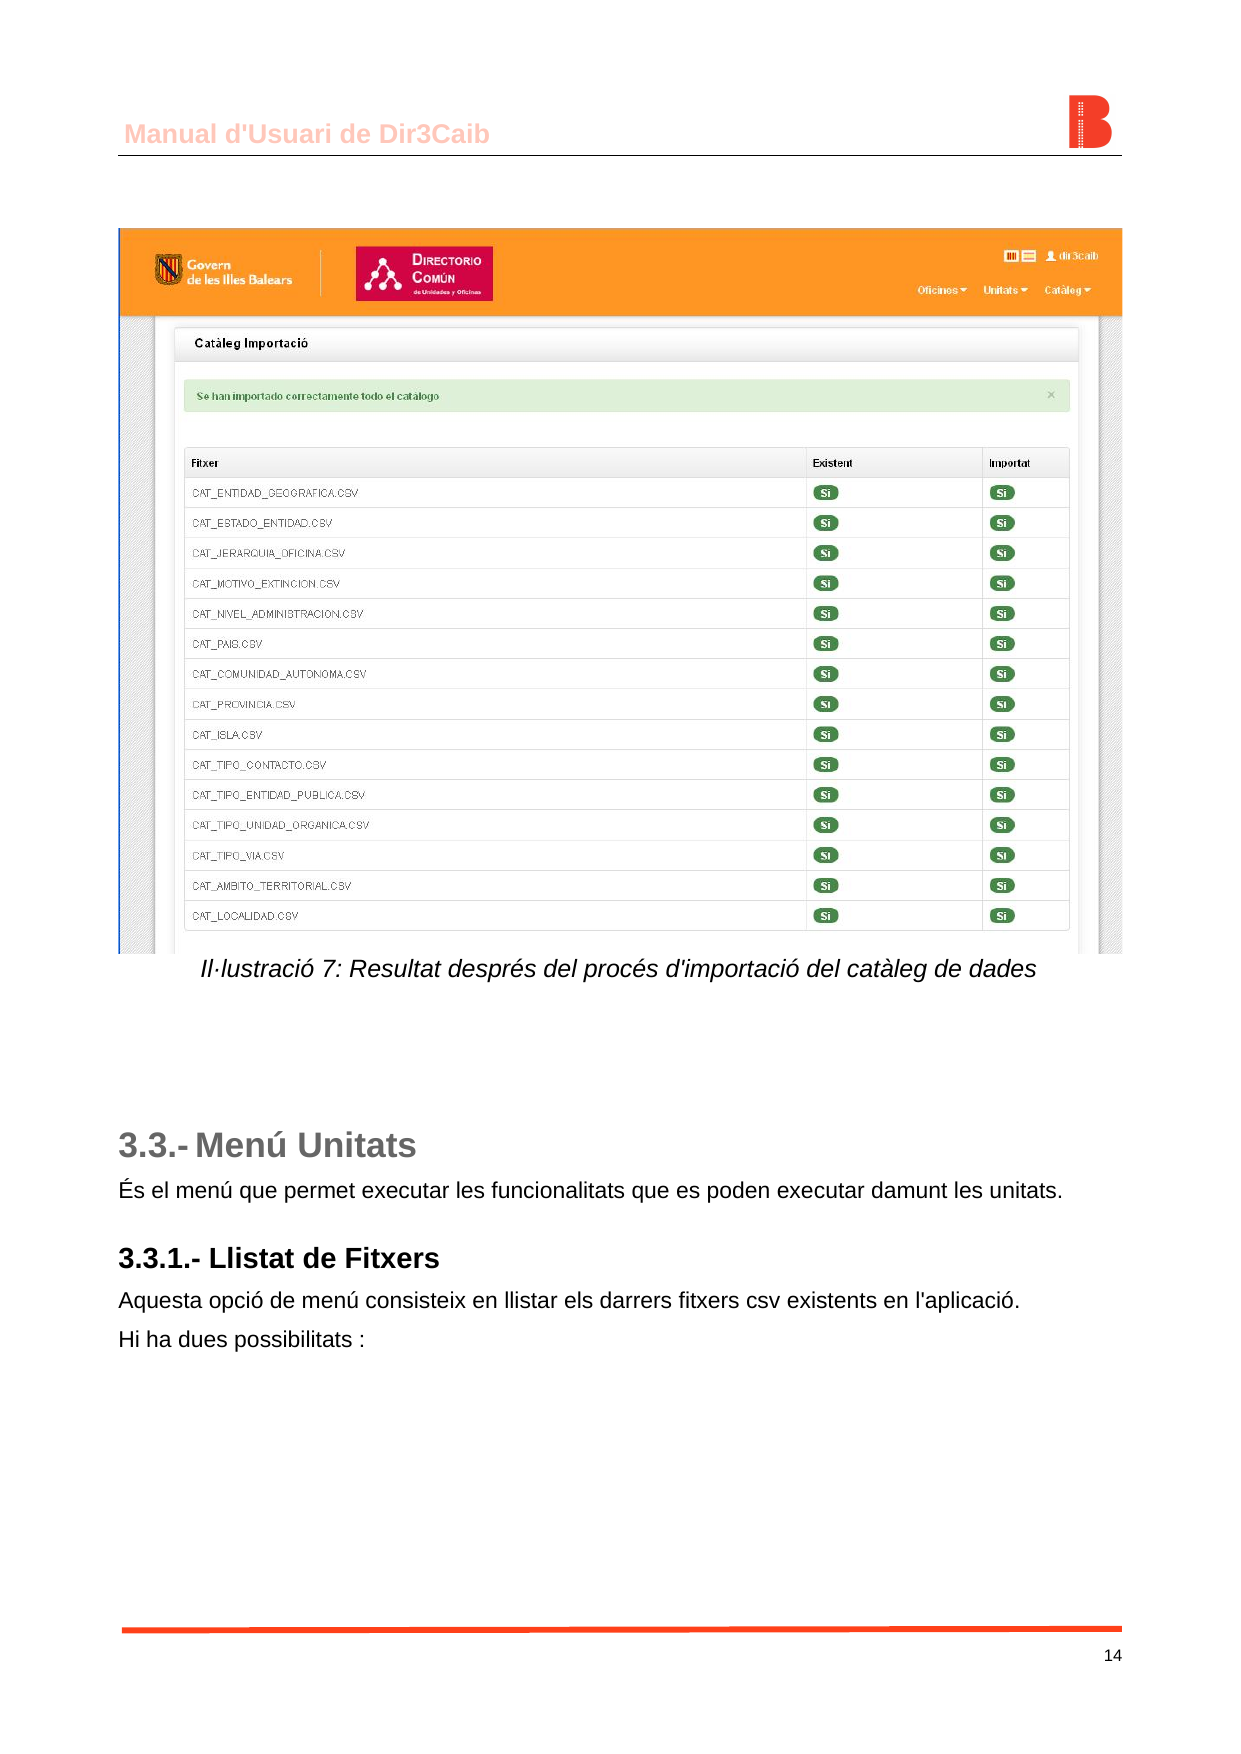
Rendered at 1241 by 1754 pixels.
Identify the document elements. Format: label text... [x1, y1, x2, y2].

text Aquesta opció de menú consisteix en llistar els darrers fitxers csv existents en l'aplicació. [118, 1287, 1122, 1313]
text Il·lustració 7: Resultat després del procés d'importació del catàleg de dades [118, 954, 1122, 982]
picture [118, 228, 1123, 954]
picture [1063, 94, 1117, 150]
text Hi ha dues possibilitats : [118, 1326, 1122, 1352]
text És el menú que permet executar les funcionalitats que es poden executar damunt les unitats. [118, 1177, 1122, 1203]
subtitle Llistat de Fitxers [118, 1241, 1122, 1274]
subtitle Menú Unitats [118, 1124, 1122, 1165]
